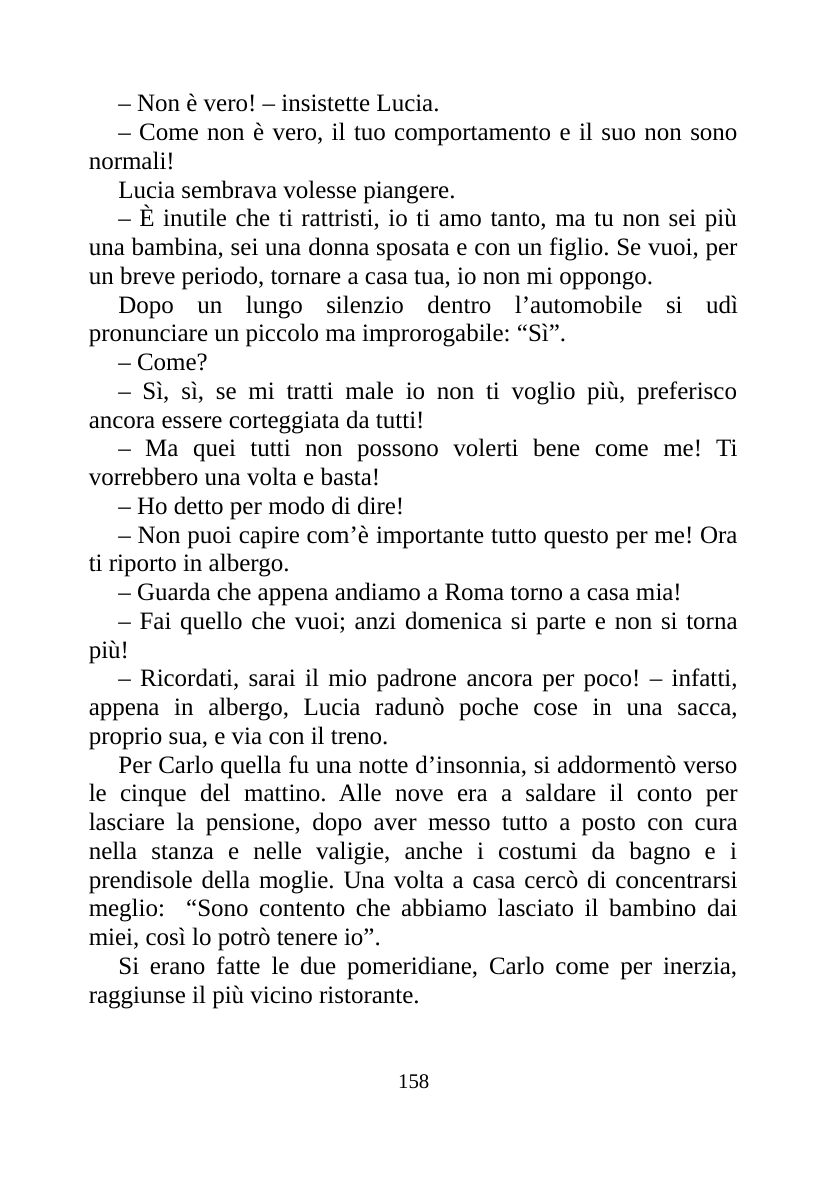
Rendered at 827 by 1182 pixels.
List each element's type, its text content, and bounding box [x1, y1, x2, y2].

text – Come? [88, 347, 738, 376]
text – Non è vero! – insistette Lucia. [88, 88, 738, 117]
text – Ricordati, sarai il mio padrone ancora per poco! – infatti, appena in albergo, Lucia radunò poche cose in una sacca, proprio sua, e via con il treno. [88, 663, 738, 750]
text – Fai quello che vuoi; anzi domenica si parte e non si torna più! [88, 606, 738, 663]
text – Guarda che appena andiamo a Roma torno a casa mia! [88, 577, 738, 606]
text – Ma quei tutti non possono volerti bene come me! Ti vorrebbero una volta e basta! [88, 433, 738, 491]
text Per Carlo quella fu una notte d’insonnia, si addormentò verso le cinque del mattino. Alle nove era a saldare il conto per lasciare la pensione, dopo aver messo tutto a posto con cura nella stanza e nelle valigie, anche i costumi da bagno e i prendisole della moglie. Una volta a casa cercò di concentrarsi meglio: “Sono contento che abbiamo lasciato il bambino dai miei, così lo potrò tenere io”. [88, 750, 738, 951]
text Si erano fatte le due pomeridiane, Carlo come per inerzia, raggiunse il più vicino ristorante. [88, 951, 738, 1008]
text – Sì, sì, se mi tratti male io non ti voglio più, preferisco ancora essere corteggiata da tutti! [88, 376, 738, 433]
text – Come non è vero, il tuo comportamento e il suo non sono normali! [88, 117, 738, 175]
text Lucia sembrava volesse piangere. [88, 175, 738, 203]
text – Ho detto per modo di dire! [88, 491, 738, 520]
text – È inutile che ti rattristi, io ti amo tanto, ma tu non sei più una bambina, sei una donna sposata e con un figlio. Se vuoi, per un breve periodo, tornare a casa tua, io non mi oppongo. [88, 203, 738, 290]
text Dopo un lungo silenzio dentro l’automobile si udì pronunciare un piccolo ma improrogabile: “Sì”. [88, 290, 738, 347]
text – Non puoi capire com’è importante tutto questo per me! Ora ti riporto in albergo. [88, 520, 738, 577]
